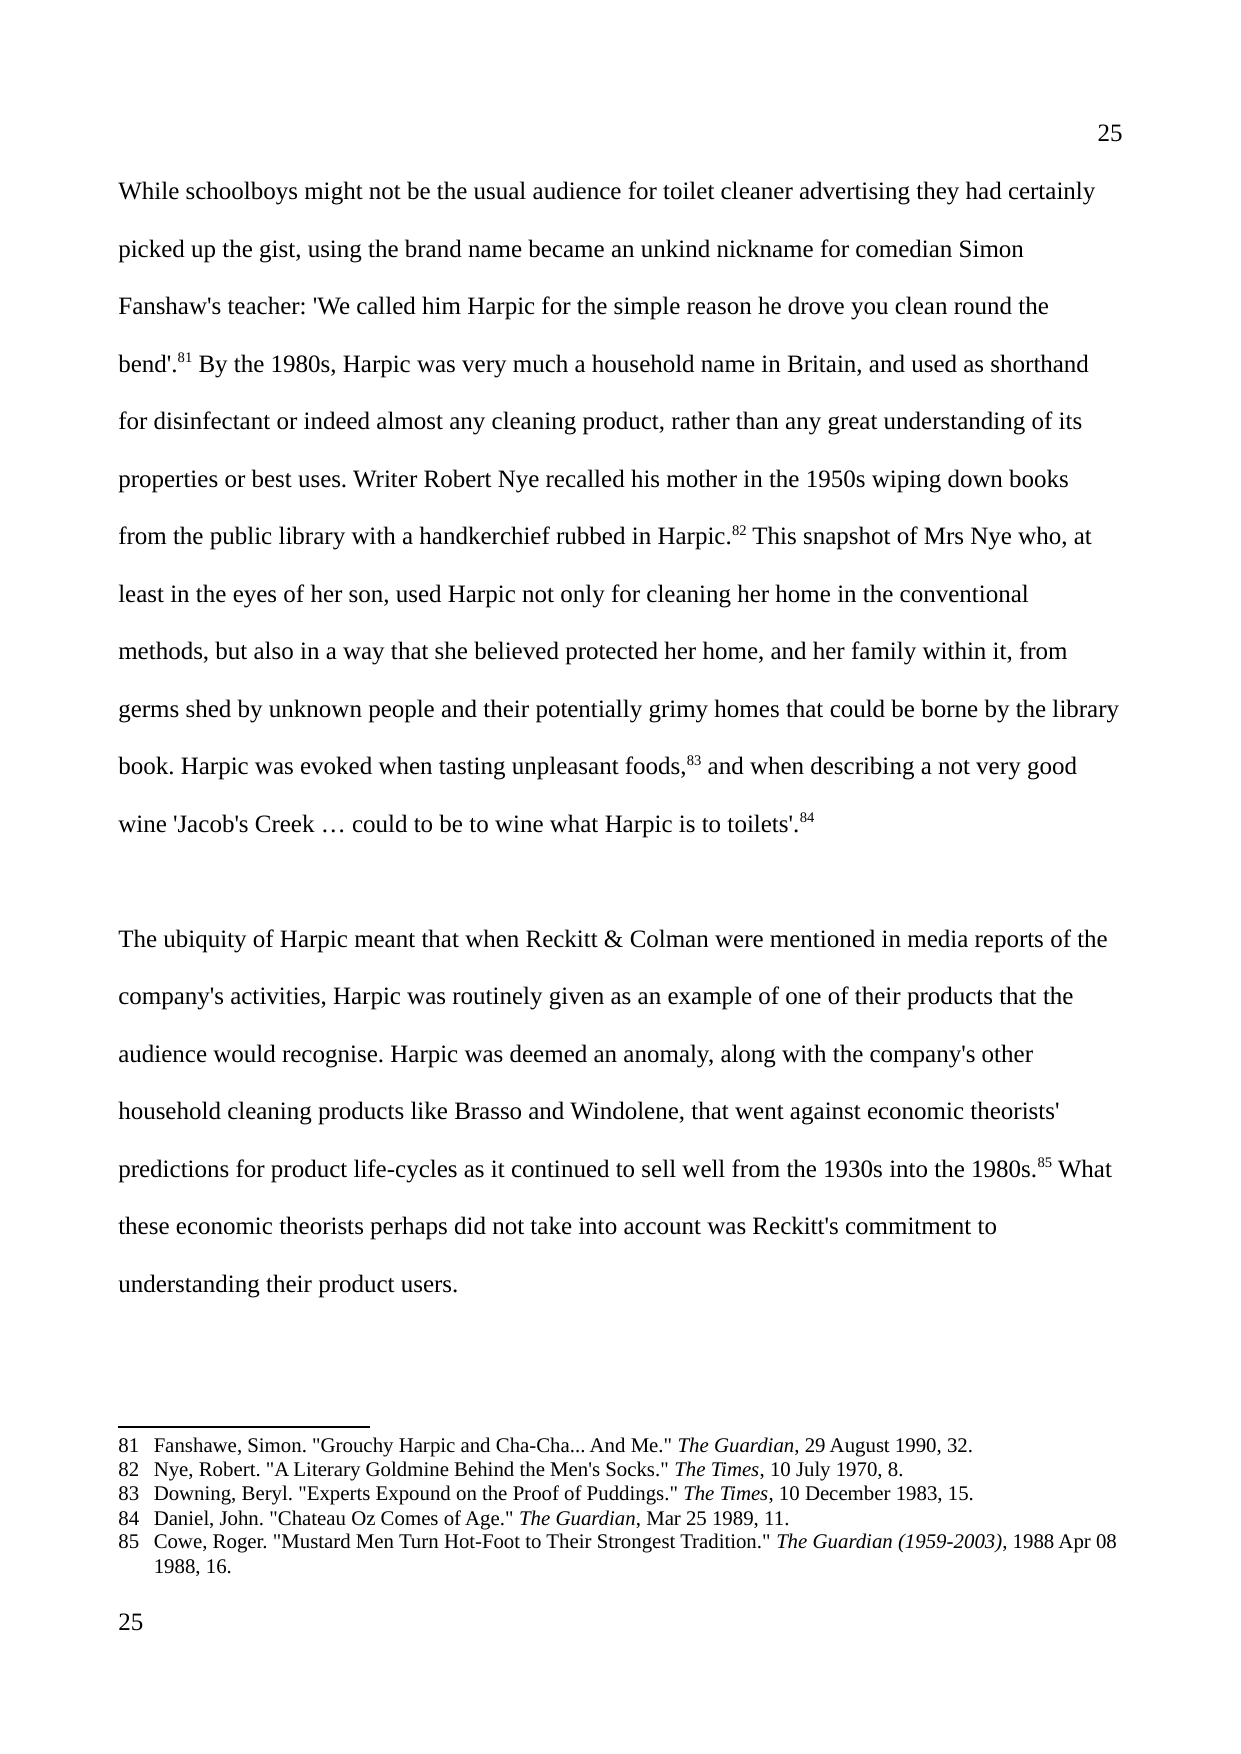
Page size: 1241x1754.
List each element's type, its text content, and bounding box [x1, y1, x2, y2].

text Cowe, Roger. "Mustard Men Turn Hot-Foot to Their Strongest Tradition." The Guardian (1959-2003), 1988 Apr 08 1988, 16. [118, 1529, 1122, 1578]
text The ubiquity of Harpic meant that when Reckitt & Colman were mentioned in media reports of the company's activities, Harpic was routinely given as an example of one of their products that the audience would recognise. Harpic was deemed an anomaly, along with the company's other household cleaning products like Brasso and Windolene, that went against economic theorists' predictions for product life-cycles as it continued to sell well from the 1930s into the 1980s. What these economic theorists perhaps did not take into account was Reckitt's commitment to understanding their product users. [118, 924, 1122, 1298]
text Downing, Beryl. "Experts Expound on the Proof of Puddings." The Times, 10 December 1983, 15. [118, 1481, 1122, 1505]
text While schoolboys might not be the usual audience for toilet cleaner advertising they had certainly picked up the gist, using the brand name became an unkind nickname for comedian Simon Fanshaw's teacher: 'We called him Harpic for the simple reason he drove you clean round the bend'. By the 1980s, Harpic was very much a household name in Britain, and used as shorthand for disinfectant or indeed almost any cleaning product, rather than any great understanding of its properties or best uses. Writer Robert Nye recalled his mother in the 1950s wiping down books from the public library with a handkerchief rubbed in Harpic. This snapshot of Mrs Nye who, at least in the eyes of her son, used Harpic not only for cleaning her home in the conventional methods, but also in a way that she believed protected her home, and her family within it, from germs shed by unknown people and their potentially grimy homes that could be borne by the library book. Harpic was evoked when tasting unpleasant foods, and when describing a not very good wine 'Jacob's Creek … could to be to wine what Harpic is to toilets'. [118, 176, 1122, 838]
text Nye, Robert. "A Literary Goldmine Behind the Men's Socks." The Times, 10 July 1970, 8. [118, 1457, 1122, 1481]
text Daniel, John. "Chateau Oz Comes of Age." The Guardian, Mar 25 1989, 11. [118, 1505, 1122, 1529]
text Fanshawe, Simon. "Grouchy Harpic and Cha-Cha... And Me." The Guardian, 29 August 1990, 32. [118, 1433, 1122, 1457]
